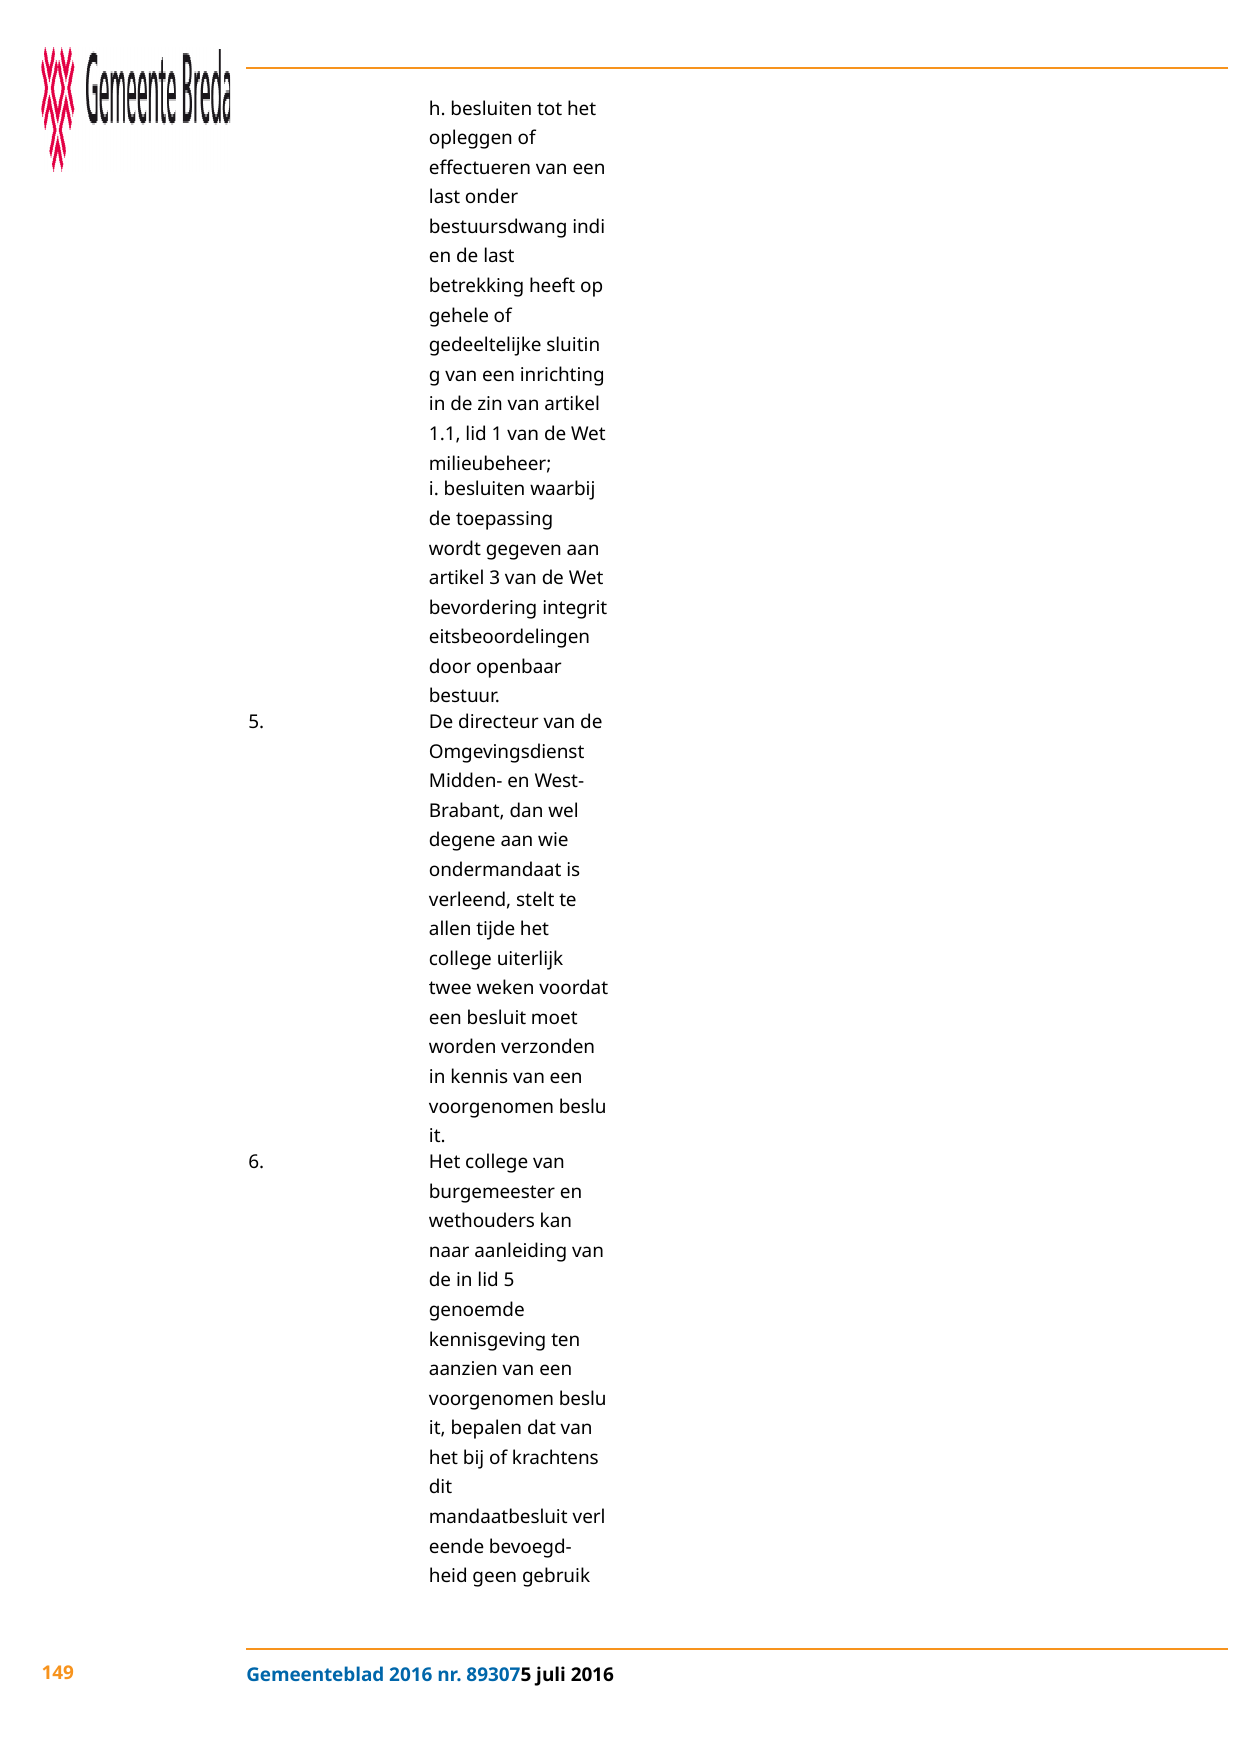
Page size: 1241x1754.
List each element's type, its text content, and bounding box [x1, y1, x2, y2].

table_cell 6. [248, 1148, 429, 1588]
table_cell [248, 476, 429, 708]
table_cell i. besluiten waarbij de toepassing wordt gegeven aan artikel 3 van de Wet bevordering integriteitsbeoordelingen door openbaar bestuur. [429, 476, 609, 708]
table_cell [248, 95, 429, 476]
table_cell De directeur van de Omgevingsdienst Midden- en West-Brabant, dan wel degene aan wie ondermandaat is verleend, stelt te allen tijde het college uiterlijk twee weken voordat een besluit moet worden verzonden in kennis van een voorgenomen besluit. [429, 708, 609, 1148]
picture [41, 47, 231, 172]
table_cell h. besluiten tot het opleggen of effectueren van een last onder bestuursdwang indien de last betrekking heeft op gehele of gedeeltelijke sluiting van een inrichting in de zin van artikel 1.1, lid 1 van de Wet milieubeheer; [429, 95, 609, 476]
table_cell 5. [248, 708, 429, 1148]
table_cell Het college van burgemeester en wethouders kan naar aanleiding van de in lid 5 genoemde kennisgeving ten aanzien van een voorgenomen besluit, bepalen dat van het bij of krachtens dit mandaatbesluit verleende bevoegd- heid geen gebruik [429, 1148, 609, 1588]
